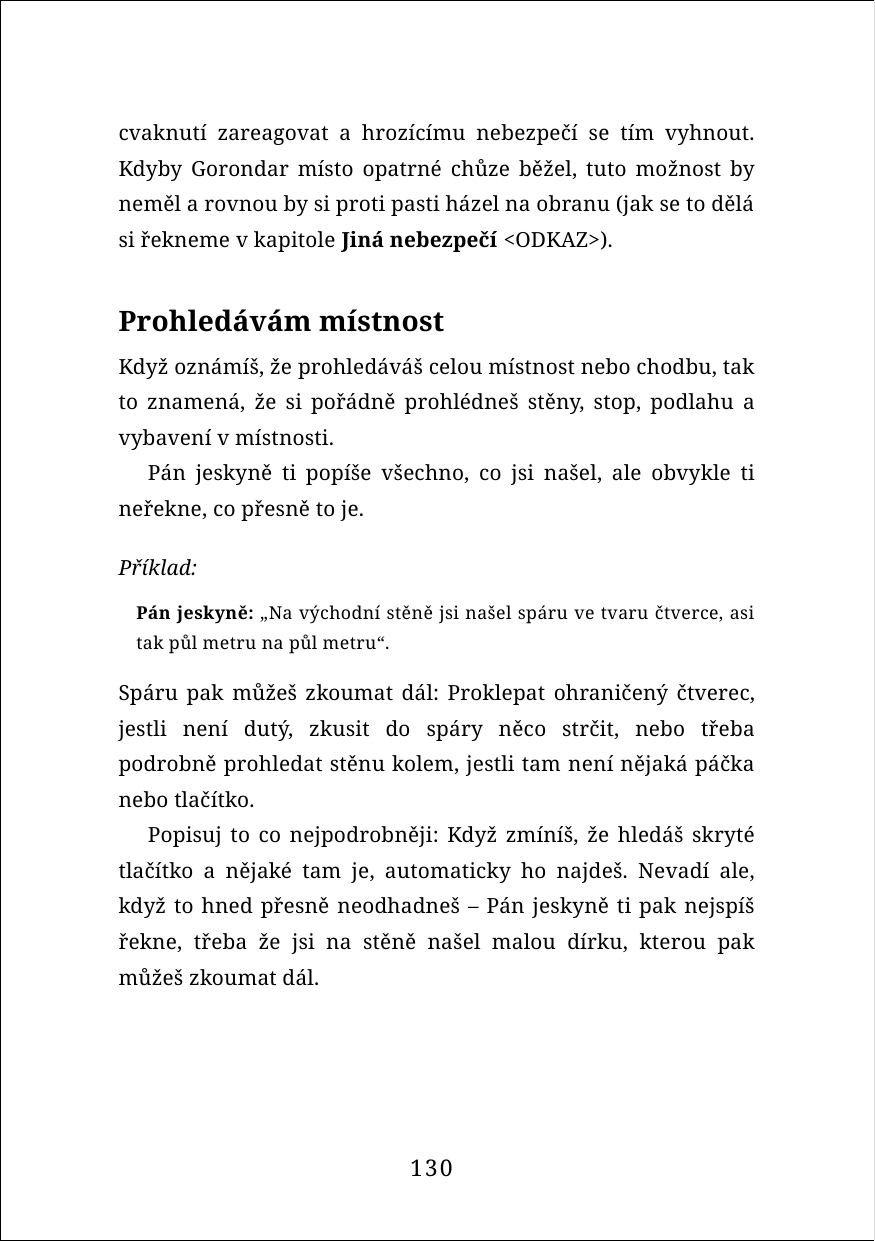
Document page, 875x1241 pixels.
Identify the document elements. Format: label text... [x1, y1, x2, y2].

text Když oznámíš, že prohledáváš celou místnost nebo chodbu, tak to znamená, že si pořádně prohlédneš stěny, stop, podlahu a vybavení v místnosti. Pán jeskyně ti popíše všechno, co jsi našel, ale obvykle ti neřekne, co přesně to je. [118, 352, 756, 522]
text Spáru pak můžeš zkoumat dál: Proklepat ohraničený čtverec, jestli není dutý, zkusit do spáry něco strčit, nebo třeba podrobně prohledat stěnu kolem, jestli tam není nějaká páčka nebo tlačítko. Popisuj to co nejpodrobněji: Když zmíníš, že hledáš skryté tlačítko a nějaké tam je, automaticky ho najdeš. Nevadí ale, když to hned přesně neodhadneš – Pán jeskyně ti pak nejspíš řekne, třeba že jsi na stěně našel malou dírku, kterou pak můžeš zkoumat dál. [118, 678, 756, 991]
text cvaknutí zareagovat a hrozícímu nebezpečí se tím vyhnout. Kdyby Gorondar místo opatrné chůze běžel, tuto možnost by neměl a rovnou by si proti pasti házel na obranu (jak se to dělá si řekneme v kapitole Jiná nebezpečí <ODKAZ>). [118, 118, 756, 253]
text Příklad: [118, 553, 756, 581]
text Pán jeskyně: „Na východní stěně jsi našel spáru ve tvaru čtverce, asi tak půl metru na půl metru“. [136, 600, 756, 655]
subtitle Prohledávám místnost [118, 302, 756, 340]
